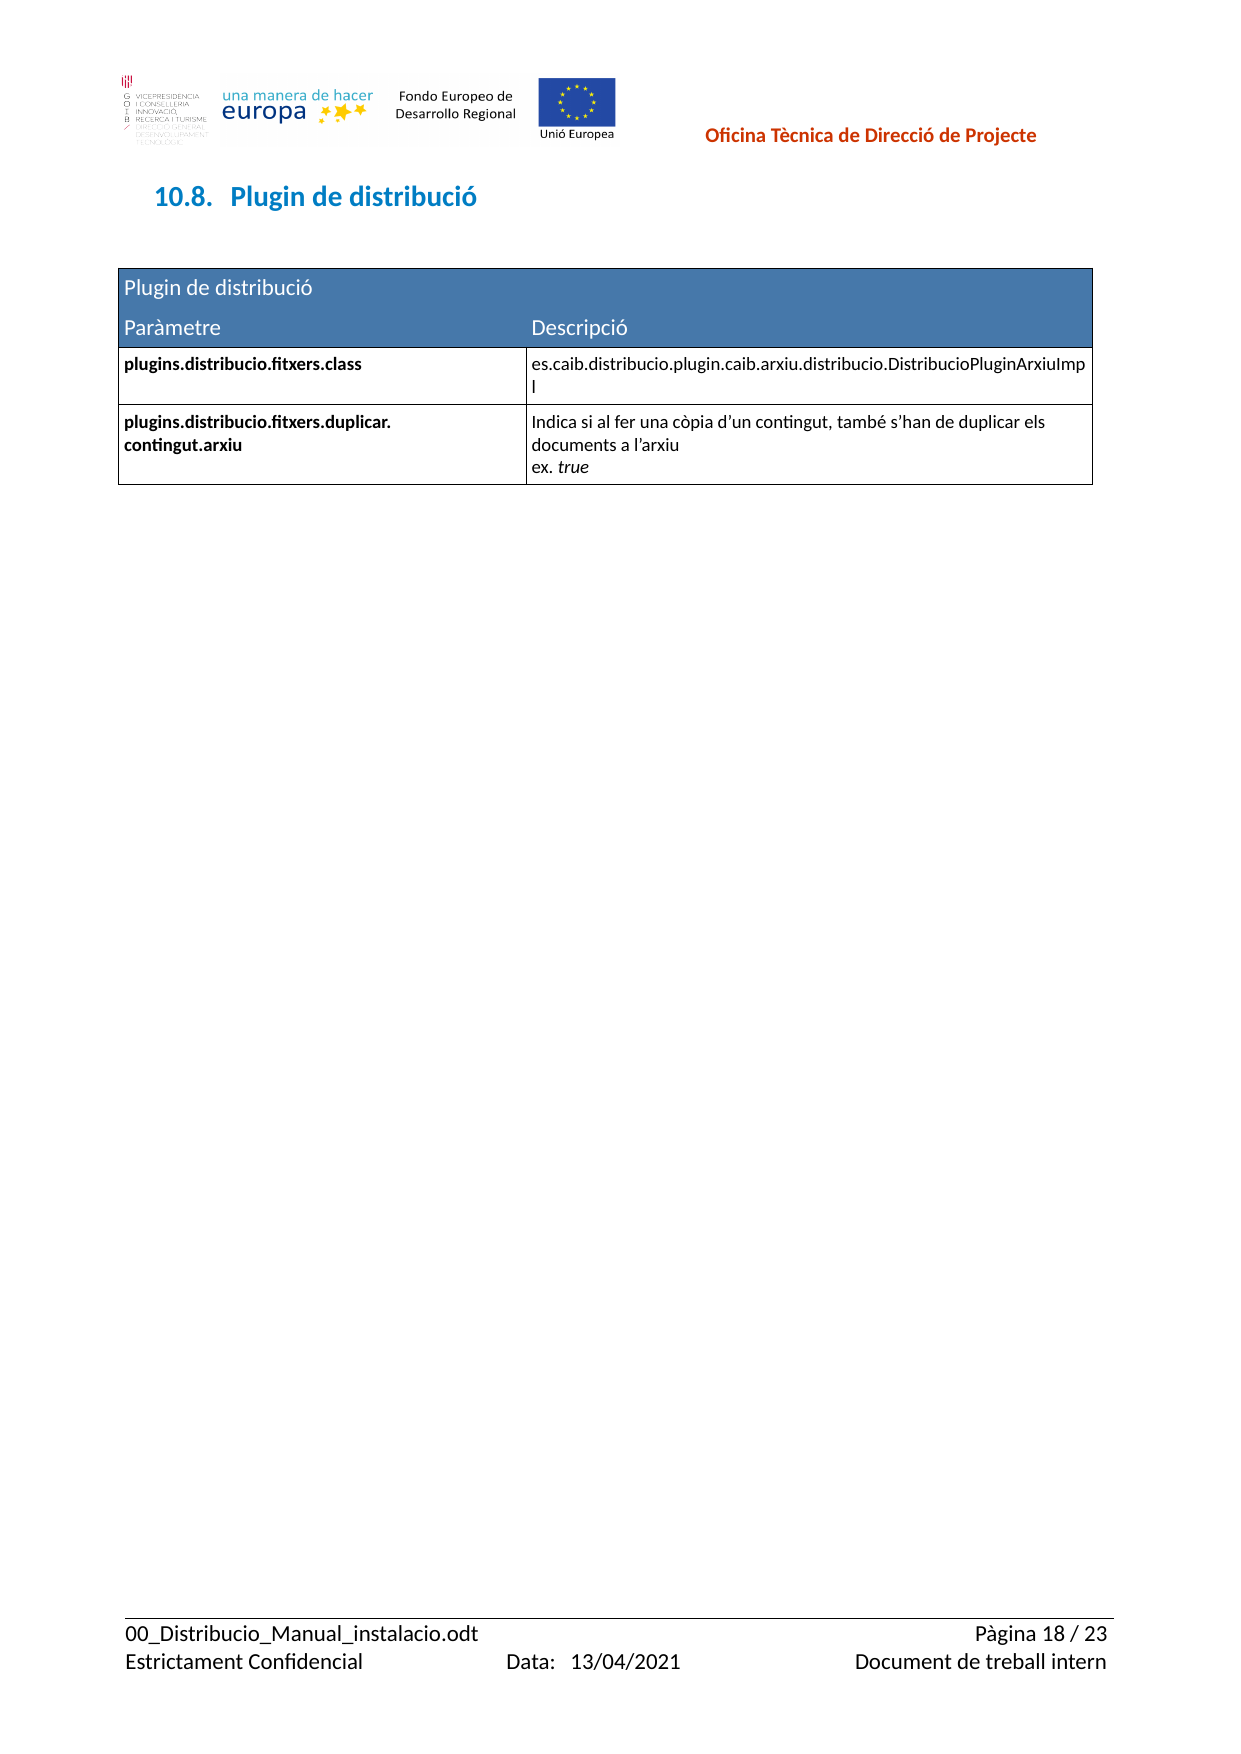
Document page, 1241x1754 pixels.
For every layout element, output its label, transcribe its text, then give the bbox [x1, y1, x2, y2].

table_cell plugins.distribucio.fitxers.duplicar. contingut.arxiu [119, 405, 526, 484]
table_cell Paràmetre [119, 307, 526, 347]
table_cell Indica si al fer una còpia d’un contingut, també s’han de duplicar els documents a l’arxiu ex. true [527, 405, 1092, 484]
table_cell es.caib.distribucio.plugin.caib.arxiu.distribucio.DistribucioPluginArxiuImpl [527, 348, 1092, 404]
table_cell plugins.distribucio.fitxers.class [119, 348, 526, 404]
picture [219, 73, 621, 147]
picture [118, 73, 213, 147]
table_cell Descripció [526, 307, 1092, 347]
table_header Plugin de distribució [119, 269, 1092, 307]
subtitle Plugin de distribució [153, 178, 1122, 213]
